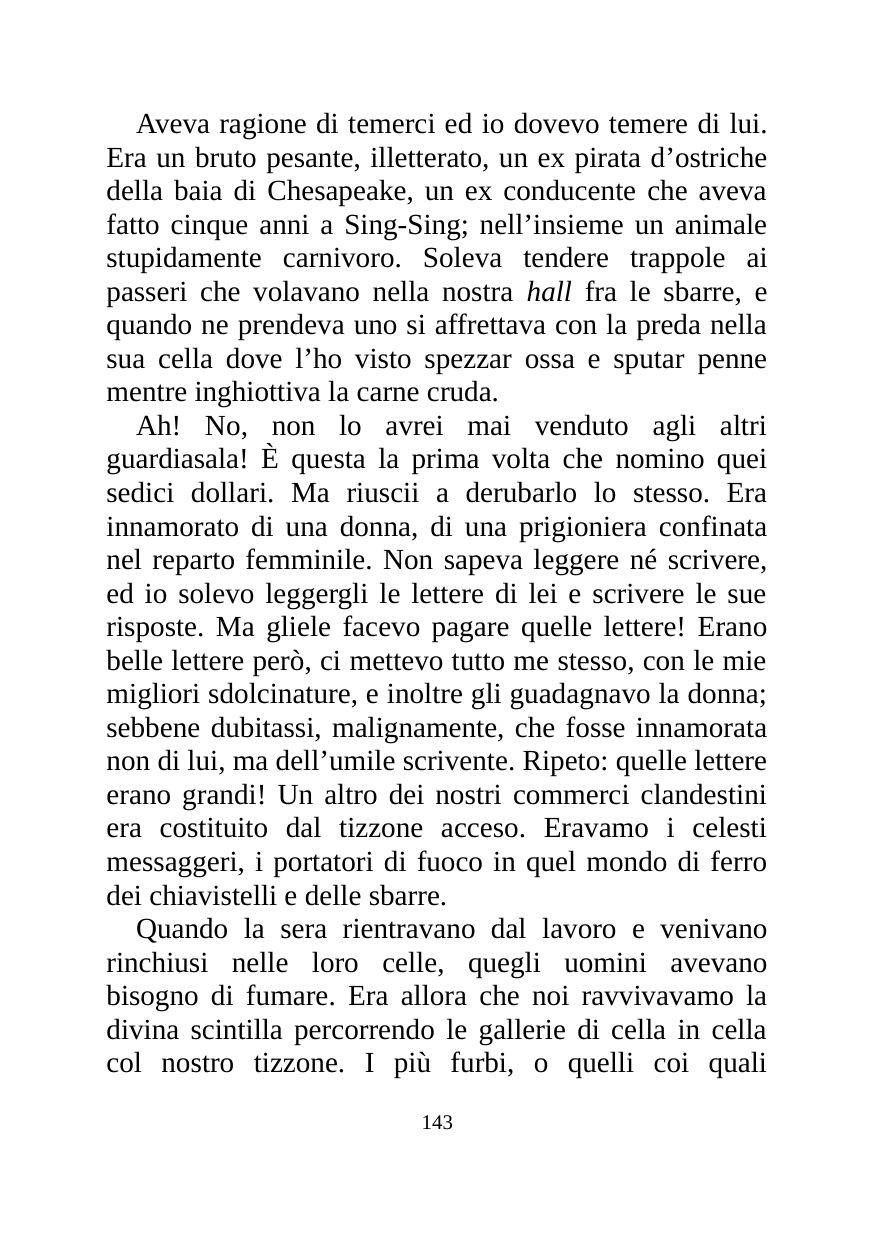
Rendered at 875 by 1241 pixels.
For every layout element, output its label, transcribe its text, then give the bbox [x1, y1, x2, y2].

text Aveva ragione di temerci ed io dovevo temere di lui. Era un bruto pesante, illetterato, un ex pirata d’ostriche della baia di Chesapeake, un ex conducente che aveva fatto cinque anni a Sing-Sing; nell’insieme un animale stupidamente carnivoro. Soleva tendere trappole ai passeri che volavano nella nostra hall fra le sbarre, e quando ne prendeva uno si affrettava con la preda nella sua cella dove l’ho visto spezzar ossa e sputar penne mentre inghiottiva la carne cruda. [106, 106, 768, 408]
text Quando la sera rientravano dal lavoro e venivano rinchiusi nelle loro celle, quegli uomini avevano bisogno di fumare. Era allora che noi ravvivavamo la divina scintilla percorrendo le gallerie di cella in cella col nostro tizzone. I più furbi, o quelli coi quali [106, 911, 768, 1079]
text Ah! No, non lo avrei mai venduto agli altri guardiasala! È questa la prima volta che nomino quei sedici dollari. Ma riuscii a derubarlo lo stesso. Era innamorato di una donna, di una prigioniera confinata nel reparto femminile. Non sapeva leggere né scrivere, ed io solevo leggergli le lettere di lei e scrivere le sue risposte. Ma gliele facevo pagare quelle lettere! Erano belle lettere però, ci mettevo tutto me stesso, con le mie migliori sdolcinature, e inoltre gli guadagnavo la donna; sebbene dubitassi, malignamente, che fosse innamorata non di lui, ma dell’umile scrivente. Ripeto: quelle lettere erano grandi! Un altro dei nostri commerci clandestini era costituito dal tizzone acceso. Eravamo i celesti messaggeri, i portatori di fuoco in quel mondo di ferro dei chiavistelli e delle sbarre. [106, 408, 768, 911]
